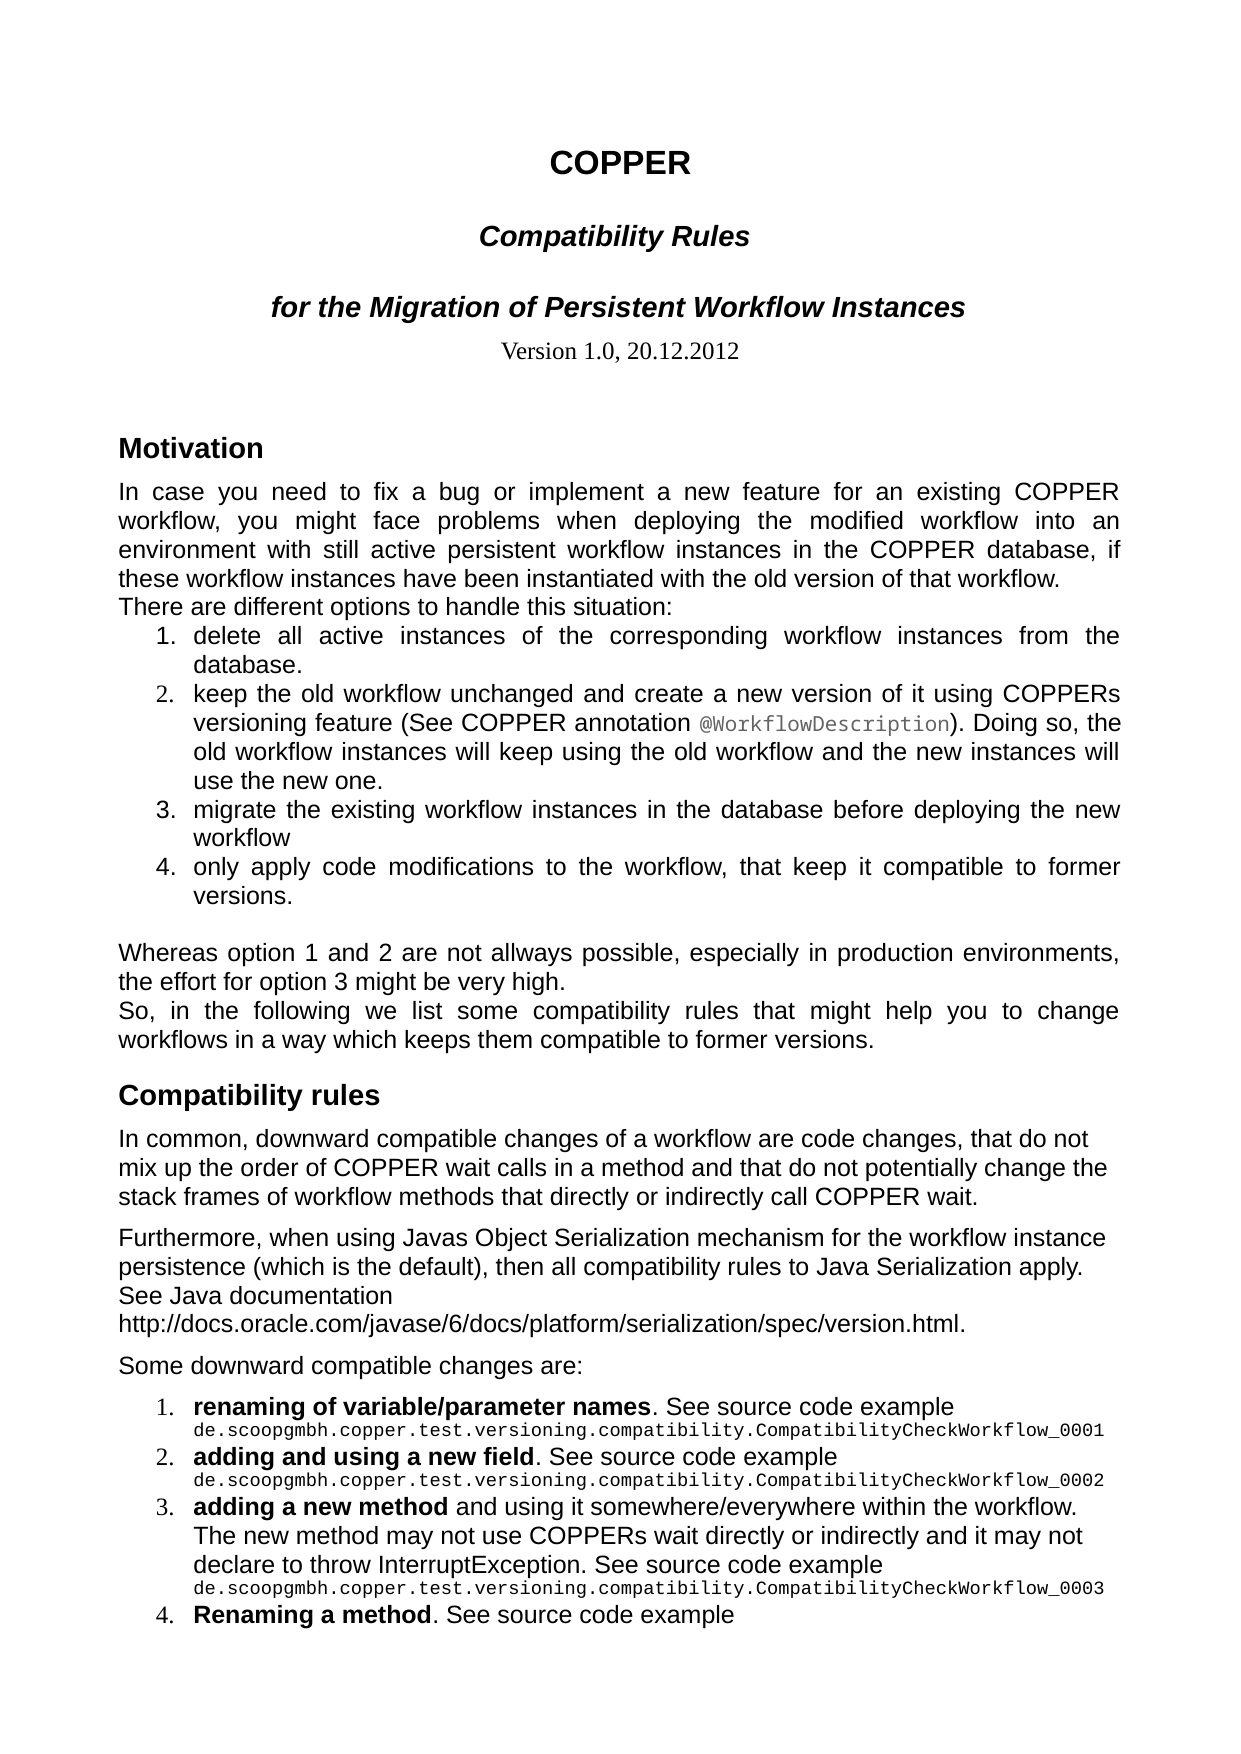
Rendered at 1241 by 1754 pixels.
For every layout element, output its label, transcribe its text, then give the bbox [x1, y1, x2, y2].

list only apply code modifications to the workflow, that keep it compatible to former versions. [156, 852, 1122, 909]
text Version 1.0, 20.12.2012 [118, 336, 1122, 365]
subtitle COPPER [118, 143, 1122, 182]
subtitle Compatibility Rules [118, 219, 1122, 253]
list migrate the existing workflow instances in the database before deploying the new workflow [156, 794, 1122, 852]
text In common, downward compatible changes of a workflow are code changes, that do not mix up the order of COPPER wait calls in a method and that do not potentially change the stack frames of workflow methods that directly or indirectly call COPPER wait. [118, 1124, 1122, 1211]
list delete all active instances of the corresponding workflow instances from the database. [156, 621, 1122, 679]
subtitle Motivation [118, 431, 1122, 465]
text Whereas option 1 and 2 are not allways possible, especially in production environments, the effort for option 3 might be very high. [118, 938, 1122, 996]
text Some downward compatible changes are: [118, 1351, 1122, 1379]
text In case you need to fix a bug or implement a new feature for an existing COPPER workflow, you might face problems when deploying the modified workflow into an environment with still active persistent workflow instances in the COPPER database, if these workflow instances have been instantiated with the old version of that workflow. [118, 477, 1122, 592]
list keep the old workflow unchanged and create a new version of it using COPPERs versioning feature (See COPPER annotation @WorkflowDescription). Doing so, the old workflow instances will keep using the old workflow and the new instances will use the new one. [156, 679, 1122, 794]
text So, in the following we list some compatibility rules that might help you to change workflows in a way which keeps them compatible to former versions. [118, 996, 1122, 1053]
list adding a new method and using it somewhere/everywhere within the workflow. The new method may not use COPPERs wait directly or indirectly and it may not declare to throw InterruptException. See source code example de.scoopgmbh.copper.test.versioning.compatibility.CompatibilityCheckWorkflow_0003 [156, 1492, 1122, 1600]
list renaming of variable/parameter names. See source code example de.scoopgmbh.copper.test.versioning.compatibility.CompatibilityCheckWorkflow_0001 [156, 1392, 1122, 1442]
text There are different options to handle this situation: [118, 592, 1122, 621]
list Renaming a method. See source code example [156, 1600, 1122, 1628]
text Furthermore, when using Javas Object Serialization mechanism for the workflow instance persistence (which is the default), then all compatibility rules to Java Serialization apply. See Java documentation http://docs.oracle.com/javase/6/docs/platform/serialization/spec/version.html. [118, 1223, 1122, 1338]
subtitle for the Migration of Persistent Workflow Instances [118, 290, 1122, 324]
list adding and using a new field. See source code example de.scoopgmbh.copper.test.versioning.compatibility.CompatibilityCheckWorkflow_0002 [156, 1442, 1122, 1492]
subtitle Compatibility rules [118, 1078, 1122, 1112]
